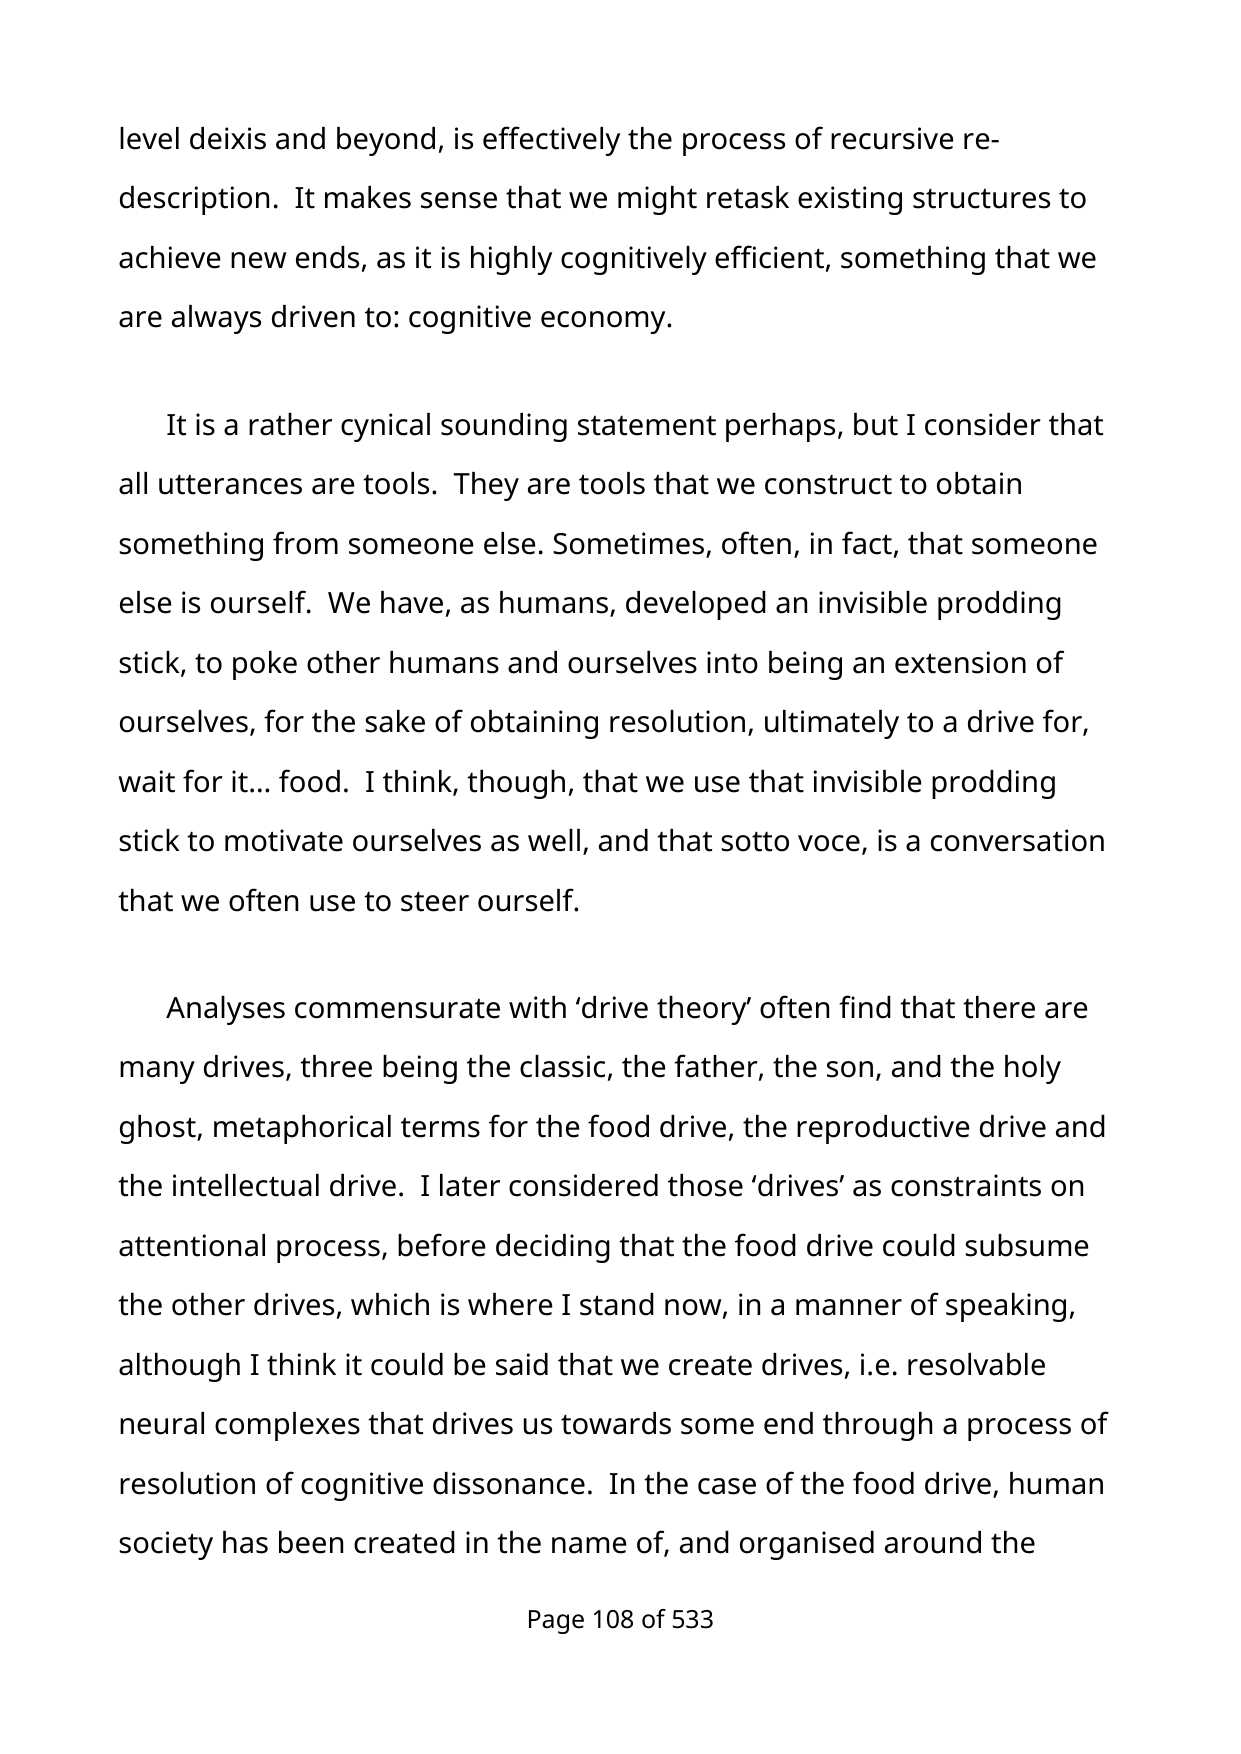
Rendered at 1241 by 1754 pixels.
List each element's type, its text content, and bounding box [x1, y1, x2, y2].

text Analyses commensurate with ‘drive theory’ often find that there are many drives, three being the classic, the father, the son, and the holy ghost, metaphorical terms for the food drive, the reproductive drive and the intellectual drive. I later considered those ‘drives’ as constraints on attentional process, before deciding that the food drive could subsume the other drives, which is where I stand now, in a manner of speaking, although I think it could be said that we create drives, i.e. resolvable neural complexes that drives us towards some end through a process of resolution of cognitive dissonance. In the case of the food drive, human society has been created in the name of, and organised around the [118, 987, 1122, 1562]
text It is a rather cynical sounding statement perhaps, but I consider that all utterances are tools. They are tools that we construct to obtain something from someone else. Sometimes, often, in fact, that someone else is ourself. We have, as humans, developed an invisible prodding stick, to poke other humans and ourselves into being an extension of ourselves, for the sake of obtaining resolution, ultimately to a drive for, wait for it… food. I think, though, that we use that invisible prodding stick to motivate ourselves as well, and that sotto voce, is a conversation that we often use to steer ourself. [118, 404, 1122, 919]
text level deixis and beyond, is effectively the process of recursive re-description. It makes sense that we might retask existing structures to achieve new ends, as it is highly cognitively efficient, something that we are always driven to: cognitive economy. [118, 118, 1122, 336]
